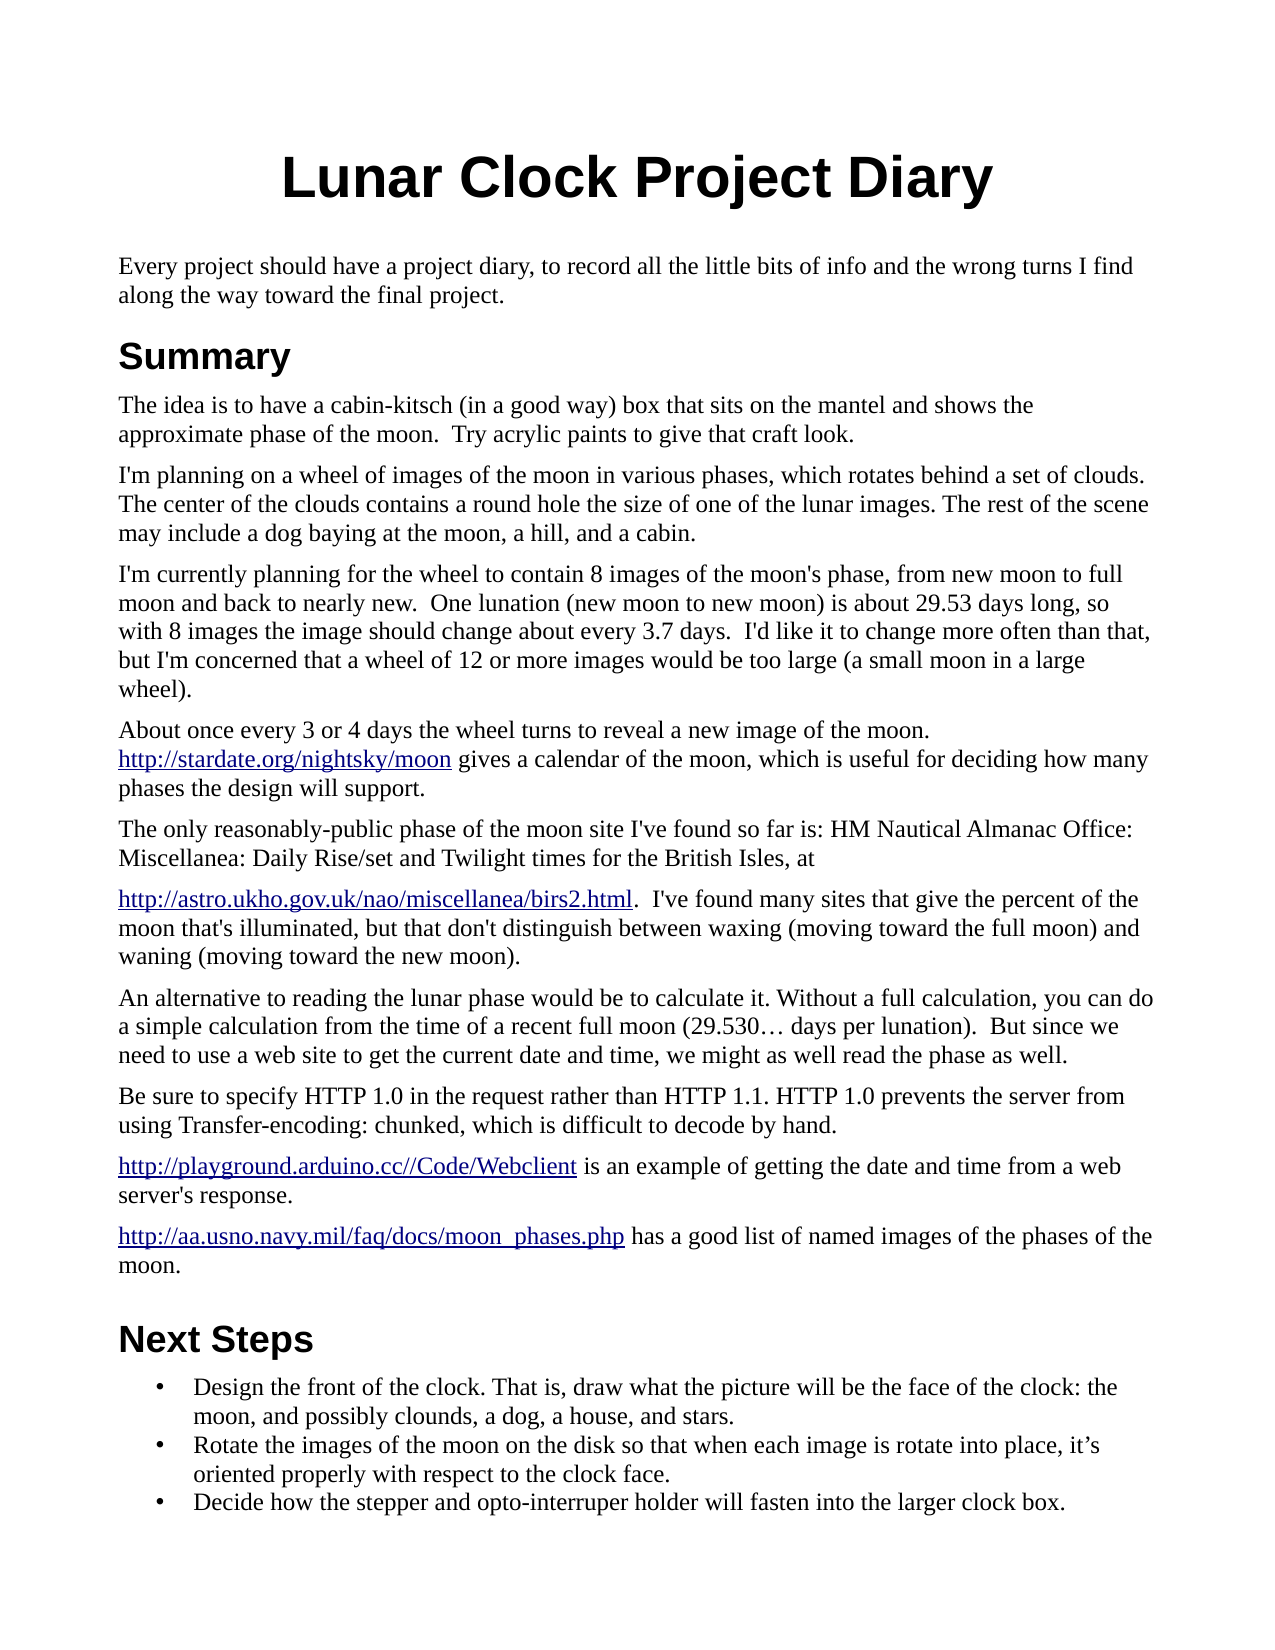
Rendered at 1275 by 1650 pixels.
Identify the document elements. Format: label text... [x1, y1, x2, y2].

subtitle Next Steps [118, 1316, 1157, 1360]
title Lunar Clock Project Diary [118, 143, 1157, 210]
text The idea is to have a cabin-kitsch (in a good way) box that sits on the mantel and shows the approximate phase of the moon. Try acrylic paints to give that craft look. [118, 390, 1157, 448]
text The only reasonably-public phase of the moon site I've found so far is: HM Nautical Almanac Office: Miscellanea: Daily Rise/set and Twilight times for the British Isles, at [118, 814, 1157, 871]
text I'm currently planning for the wheel to contain 8 images of the moon's phase, from new moon to full moon and back to nearly new. One lunation (new moon to new moon) is about 29.53 days long, so with 8 images the image should change about every 3.7 days. I'd like it to change more often than that, but I'm concerned that a wheel of 12 or more images would be too large (a small moon in a large wheel). [118, 559, 1157, 703]
text An alternative to reading the lunar phase would be to calculate it. Without a full calculation, you can do a simple calculation from the time of a recent full moon (29.530… days per lunation). But since we need to use a web site to get the current date and time, we might as well read the phase as well. [118, 983, 1157, 1069]
list Design the front of the clock. That is, draw what the picture will be the face of the clock: the moon, and possibly clounds, a dog, a house, and stars. [156, 1372, 1157, 1430]
text Every project should have a project diary, to record all the little bits of info and the wrong turns I find along the way toward the final project. [118, 251, 1157, 309]
text Be sure to specify HTTP 1.0 in the request rather than HTTP 1.1. HTTP 1.0 prevents the server from using Transfer-encoding: chunked, which is difficult to decode by hand. [118, 1081, 1157, 1139]
list Rotate the images of the moon on the disk so that when each image is rotate into place, it’s oriented properly with respect to the clock face. [156, 1430, 1157, 1487]
subtitle Summary [118, 334, 1157, 378]
text http://aa.usno.navy.mil/faq/docs/moon_phases.php has a good list of named images of the phases of the moon. [118, 1221, 1157, 1279]
text About once every 3 or 4 days the wheel turns to reveal a new image of the moon. http://stardate.org/nightsky/moon gives a calendar of the moon, which is useful for deciding how many phases the design will support. [118, 715, 1157, 801]
text http://playground.arduino.cc//Code/Webclient is an example of getting the date and time from a web server's response. [118, 1151, 1157, 1209]
list Decide how the stepper and opto-interruper holder will fasten into the larger clock box. [156, 1487, 1157, 1516]
text http://astro.ukho.gov.uk/nao/miscellanea/birs2.html. I've found many sites that give the percent of the moon that's illuminated, but that don't distinguish between waxing (moving toward the full moon) and waning (moving toward the new moon). [118, 884, 1157, 970]
text I'm planning on a wheel of images of the moon in various phases, which rotates behind a set of clouds. The center of the clouds contains a round hole the size of one of the lunar images. The rest of the scene may include a dog baying at the moon, a hill, and a cabin. [118, 460, 1157, 546]
